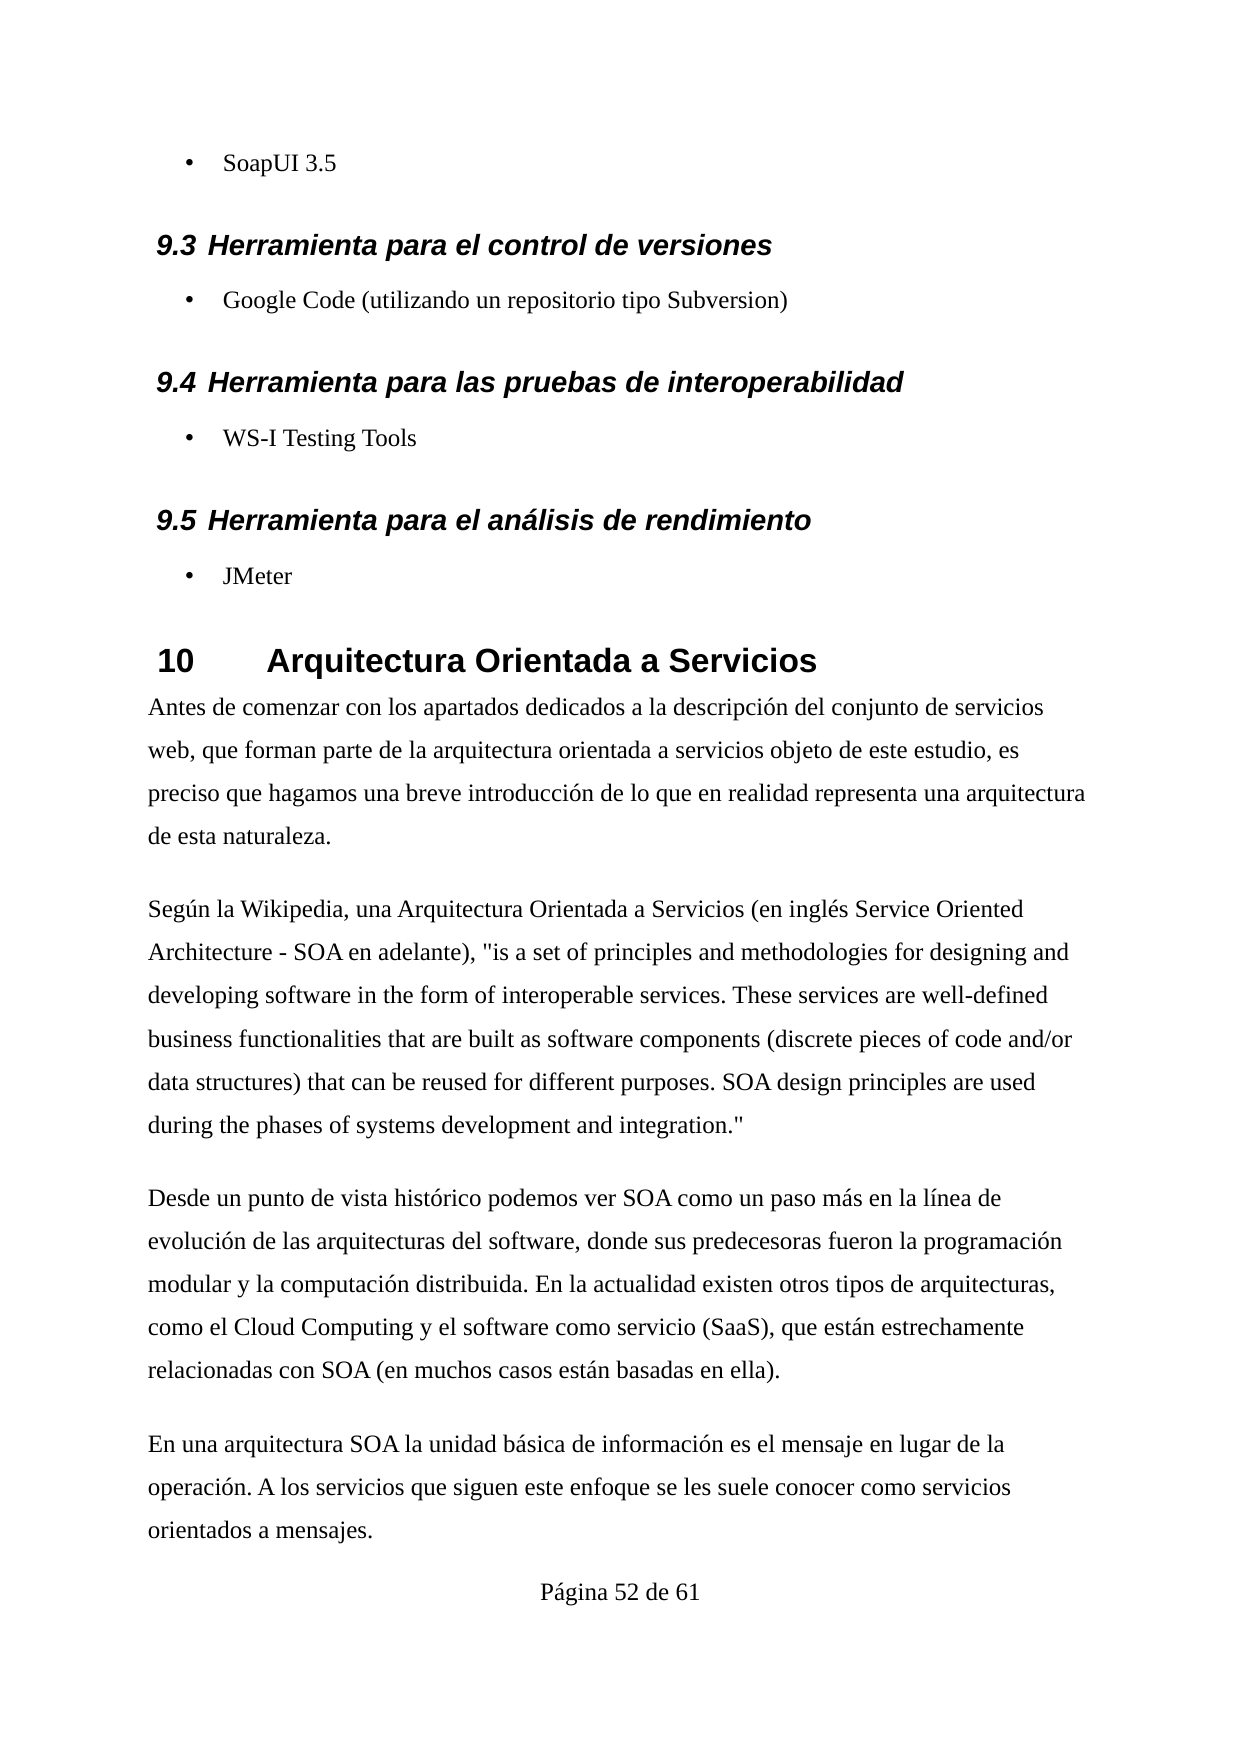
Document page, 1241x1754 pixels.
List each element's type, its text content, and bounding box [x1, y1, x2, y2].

list SoapUI 3.5 [185, 148, 1093, 176]
text Según la Wikipedia, una Arquitectura Orientada a Servicios (en inglés Service Oriented Architecture - SOA en adelante), "is a set of principles and methodologies for designing and developing software in the form of interoperable services. These services are well-defined business functionalities that are built as software components (discrete pieces of code and/or data structures) that can be reused for different purposes. SOA design principles are used during the phases of systems development and integration." [148, 894, 1093, 1139]
list WS-I Testing Tools [185, 423, 1093, 452]
text Antes de comenzar con los apartados dedicados a la descripción del conjunto de servicios web, que forman parte de la arquitectura orientada a servicios objeto de este estudio, es preciso que hagamos una breve introducción de lo que en realidad representa una arquitectura de esta naturaleza. [148, 692, 1093, 850]
list Google Code (utilizando un repositorio tipo Subversion) [185, 285, 1093, 314]
list JMeter [185, 561, 1093, 589]
subtitle Arquitectura Orientada a Servicios [148, 641, 1093, 679]
subtitle Herramienta para las pruebas de interoperabilidad [148, 365, 1093, 399]
subtitle Herramienta para el análisis de rendimiento [148, 503, 1093, 536]
text En una arquitectura SOA la unidad básica de información es el mensaje en lugar de la operación. A los servicios que siguen este enfoque se les suele conocer como servicios orientados a mensajes. [148, 1429, 1093, 1544]
subtitle Herramienta para el control de versiones [148, 227, 1093, 261]
text Desde un punto de vista histórico podemos ver SOA como un paso más en la línea de evolución de las arquitecturas del software, donde sus predecesoras fueron la programación modular y la computación distribuida. En la actualidad existen otros tipos de arquitecturas, como el Cloud Computing y el software como servicio (SaaS), que están estrechamente relacionadas con SOA (en muchos casos están basadas en ella). [148, 1183, 1093, 1384]
